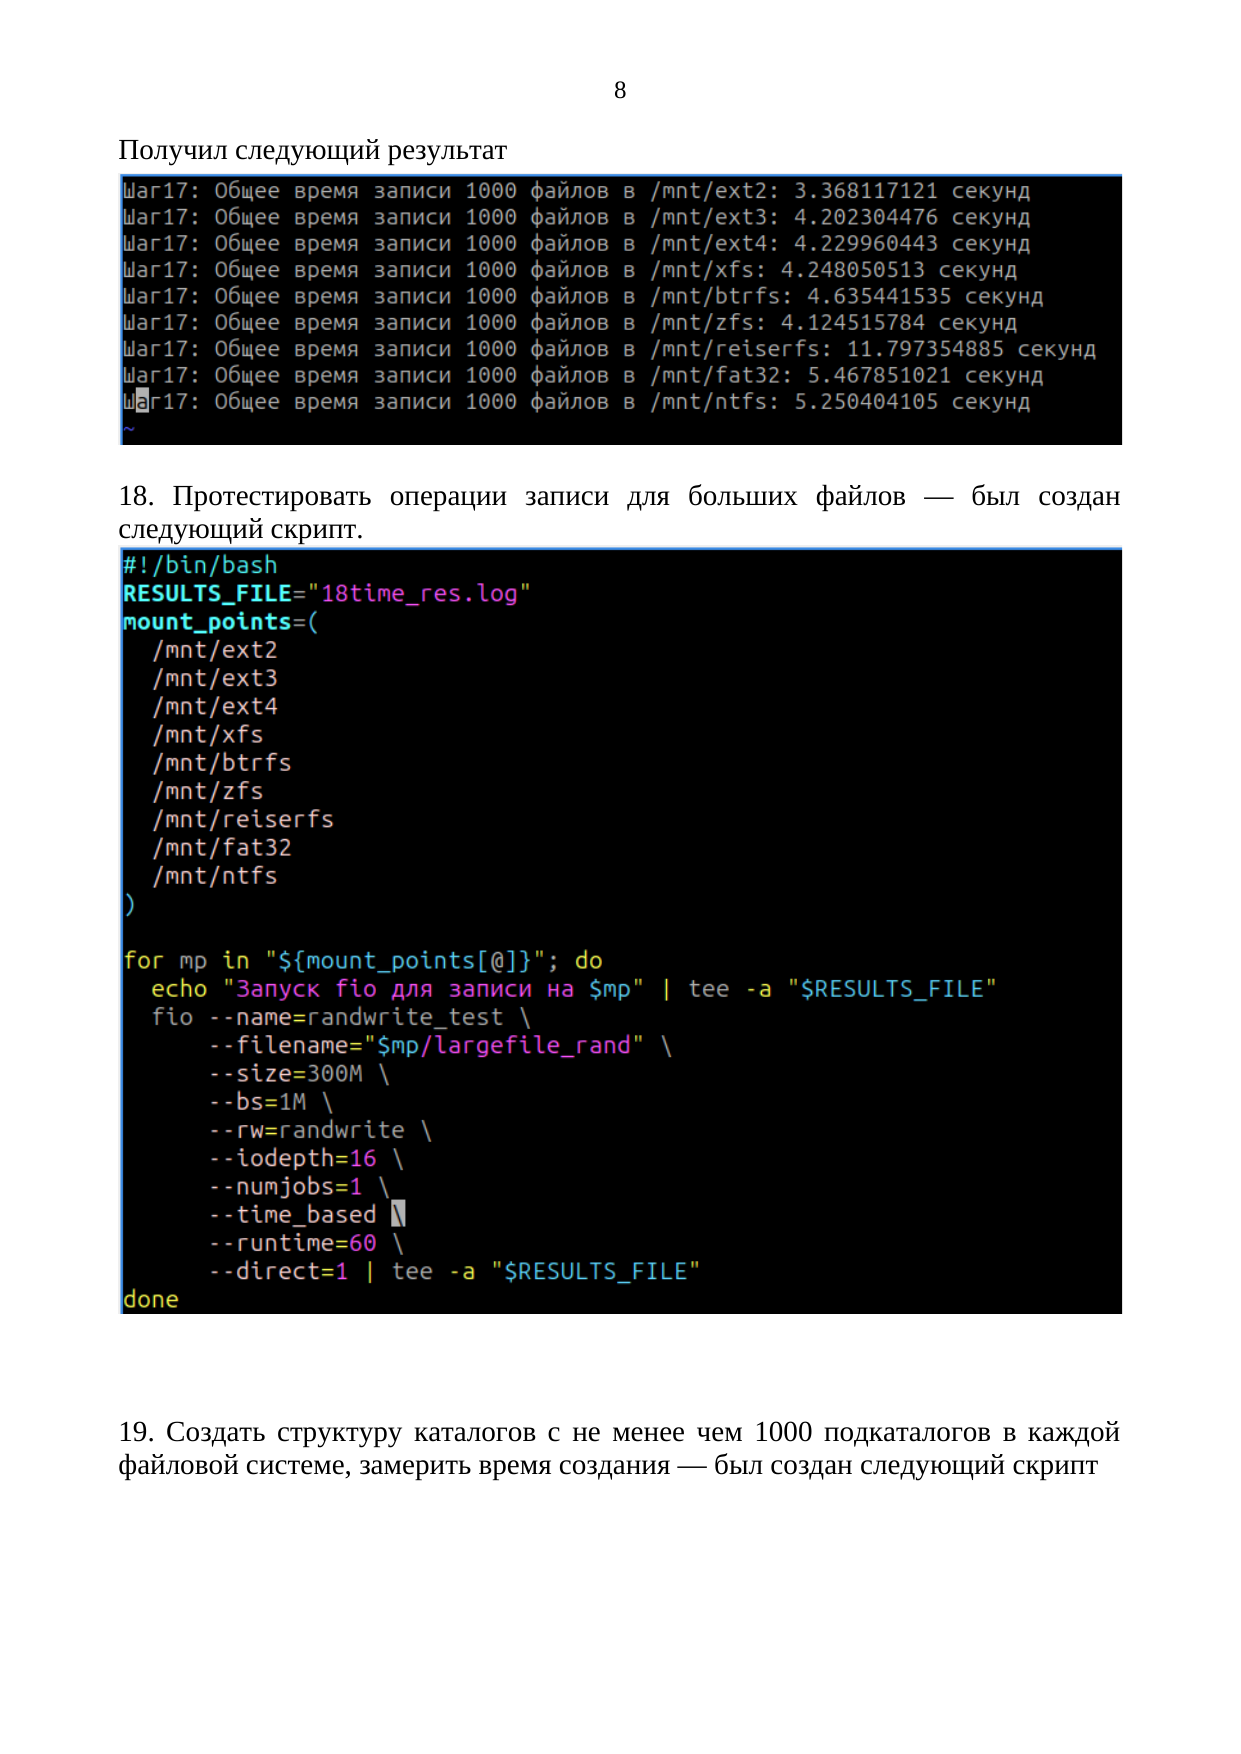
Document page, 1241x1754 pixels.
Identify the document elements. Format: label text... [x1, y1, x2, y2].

text 18. Протестировать операции записи для больших файлов — был создан следующий скрипт. [118, 478, 1122, 545]
text Получил следующий результат [118, 132, 1122, 166]
text 19. Создать структуру каталогов с не менее чем 1000 подкаталогов в каждой файловой системе, замерить время создания — был создан следующий скрипт [118, 1414, 1122, 1481]
picture [118, 173, 1123, 445]
picture [118, 545, 1123, 1314]
